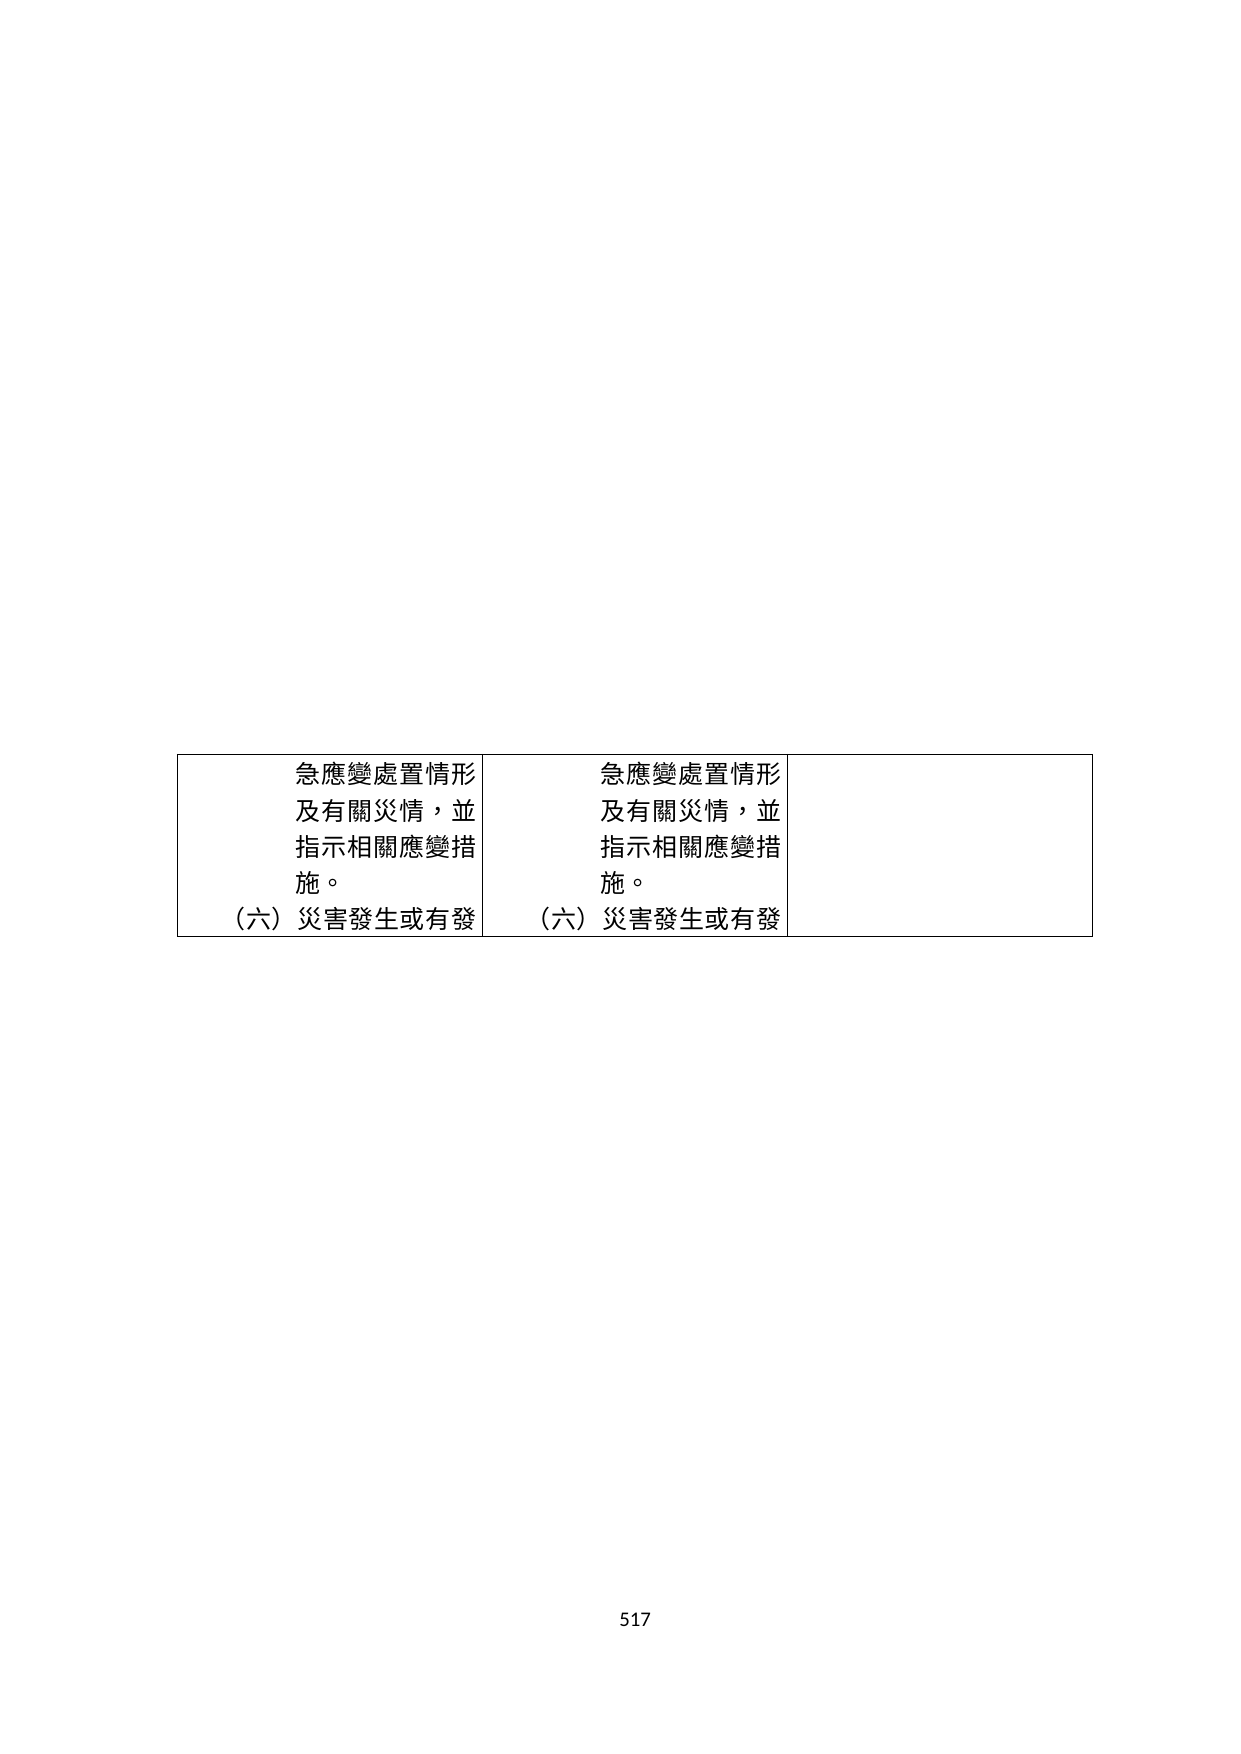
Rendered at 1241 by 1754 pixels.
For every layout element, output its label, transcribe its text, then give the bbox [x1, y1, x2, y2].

table_cell 急應變處置情形及有關災情，並指示相關應變措施。 （六）災害發生或有發 [483, 755, 787, 936]
table_cell [788, 755, 1092, 936]
table_cell 急應變處置情形及有關災情，並指示相關應變措施。 （六）災害發生或有發 [178, 755, 482, 936]
